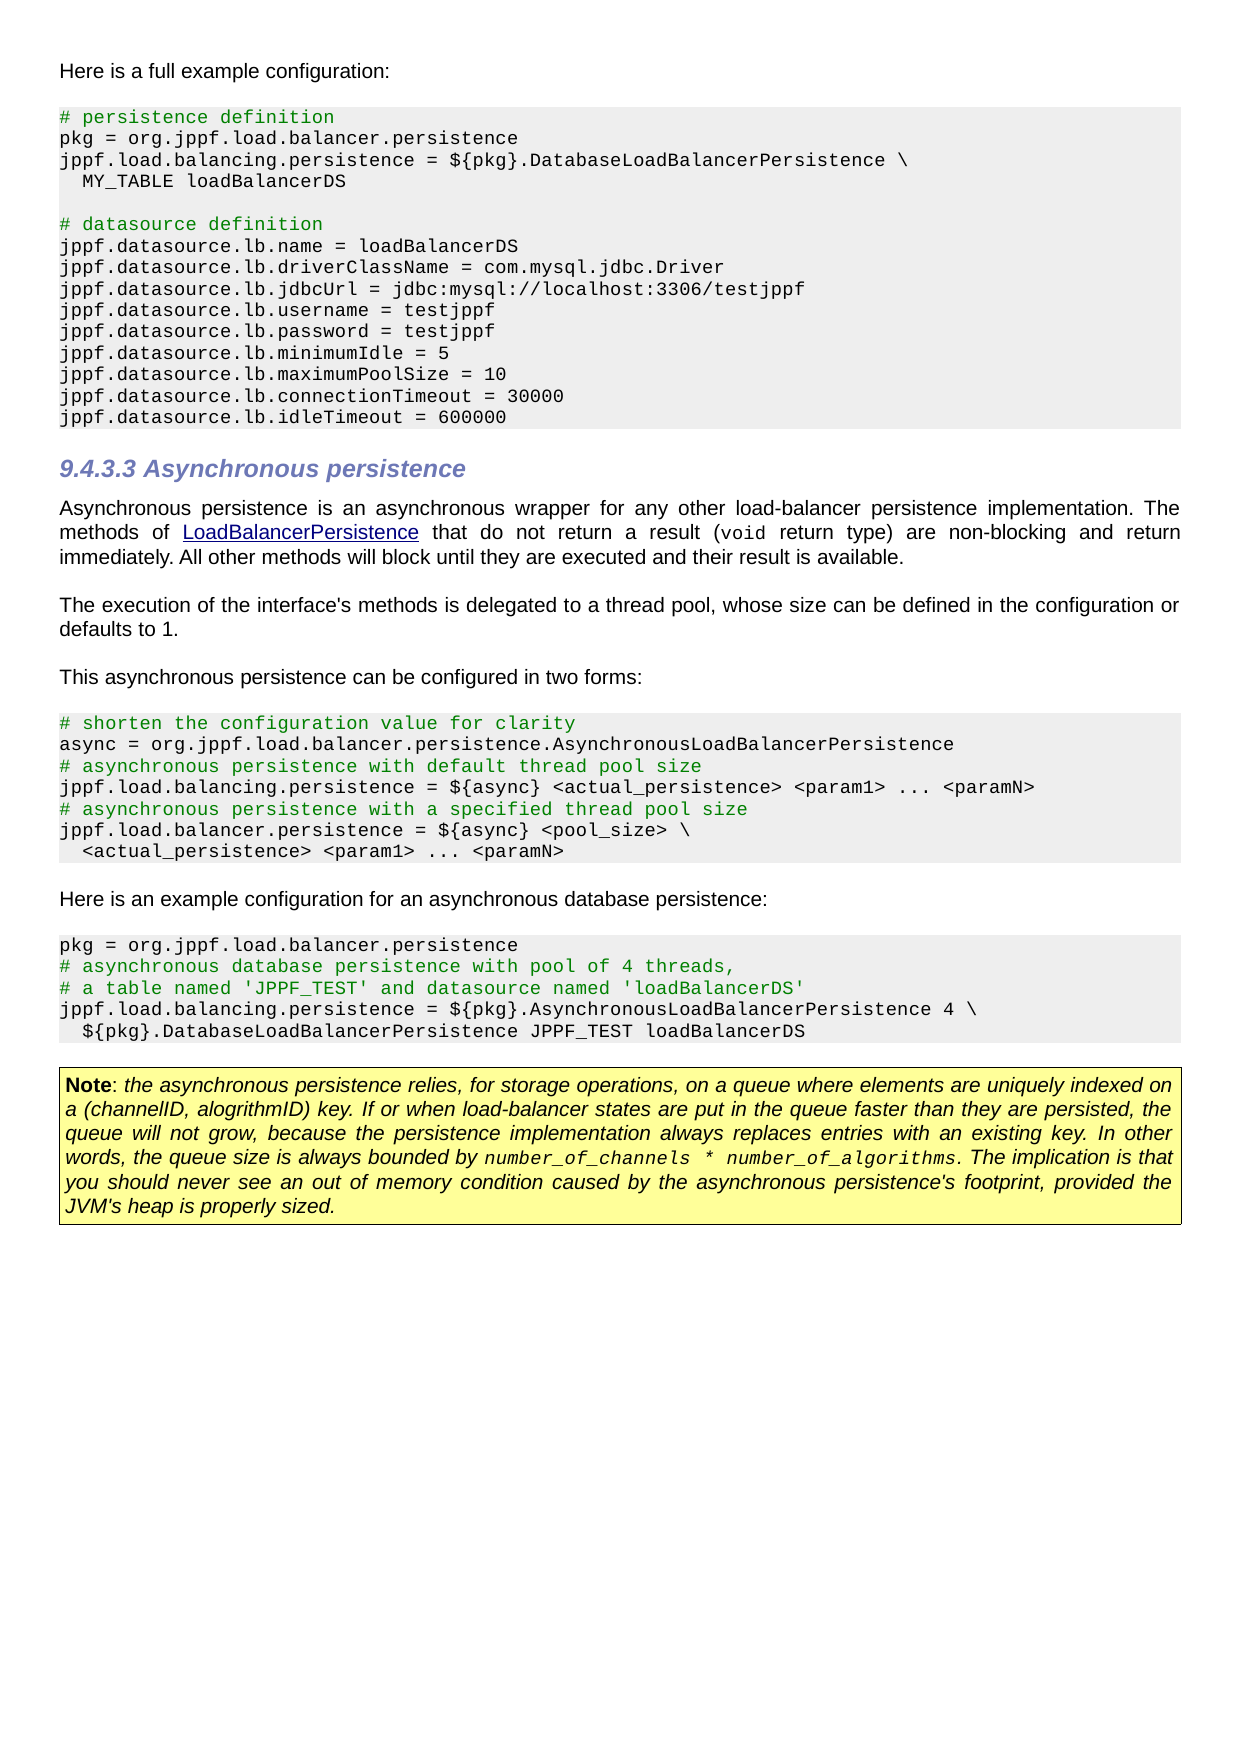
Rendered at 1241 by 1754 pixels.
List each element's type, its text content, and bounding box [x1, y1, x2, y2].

text jppf.load.balancing.persistence = ${async} <actual_persistence> <param1> ... <paramN> [59, 777, 1181, 799]
text pkg = org.jppf.load.balancer.persistence [59, 129, 1181, 150]
text Note: the asynchronous persistence relies, for storage operations, on a queue where elements are uniquely indexed on a (channelID, alogrithmID) key. If or when load-balancer states are put in the queue faster than they are persisted, the queue will not grow, because the persistence implementation always replaces entries with an existing key. In other words, the queue size is always bounded by number_of_channels * number_of_algorithms. The implication is that you should never see an out of memory condition caused by the asynchronous persistence's footprint, provided the JVM's heap is properly sized. [60, 1068, 1181, 1224]
text # a table named 'JPPF_TEST' and datasource named 'loadBalancerDS' [59, 978, 1181, 1000]
text ${pkg}.DatabaseLoadBalancerPersistence JPPF_TEST loadBalancerDS [59, 1021, 1181, 1043]
text # shorten the configuration value for clarity [59, 713, 1181, 734]
text jppf.datasource.lb.driverClassName = com.mysql.jdbc.Driver [59, 257, 1181, 279]
text pkg = org.jppf.load.balancer.persistence [59, 935, 1181, 957]
text # datasource definition [59, 214, 1181, 236]
text jppf.datasource.lb.name = loadBalancerDS [59, 236, 1181, 257]
text MY_TABLE loadBalancerDS [59, 172, 1181, 193]
text jppf.datasource.lb.jdbcUrl = jdbc:mysql://localhost:3306/testjppf [59, 279, 1181, 300]
text Here is an example configuration for an asynchronous database persistence: [59, 887, 1181, 911]
text jppf.datasource.lb.minimumIdle = 5 [59, 343, 1181, 365]
text jppf.datasource.lb.idleTimeout = 600000 [59, 408, 1181, 429]
text # asynchronous persistence with default thread pool size [59, 756, 1181, 777]
text Asynchronous persistence is an asynchronous wrapper for any other load-balancer persistence implementation. The methods of LoadBalancerPersistence that do not return a result (void return type) are non-blocking and return immediately. All other methods will block until they are executed and their result is available. [59, 496, 1181, 569]
text jppf.load.balancer.persistence = ${async} <pool_size> \ [59, 820, 1181, 842]
text jppf.load.balancing.persistence = ${pkg}.AsynchronousLoadBalancerPersistence 4 \ [59, 1000, 1181, 1021]
text jppf.datasource.lb.username = testjppf [59, 300, 1181, 322]
text <actual_persistence> <param1> ... <paramN> [59, 842, 1181, 863]
text jppf.datasource.lb.maximumPoolSize = 10 [59, 365, 1181, 386]
text jppf.datasource.lb.connectionTimeout = 30000 [59, 386, 1181, 408]
text # asynchronous database persistence with pool of 4 threads, [59, 957, 1181, 978]
subtitle Asynchronous persistence [59, 454, 1181, 483]
text async = org.jppf.load.balancer.persistence.AsynchronousLoadBalancerPersistence [59, 734, 1181, 756]
text The execution of the interface's methods is delegated to a thread pool, whose size can be defined in the configuration or defaults to 1. [59, 593, 1181, 641]
text # asynchronous persistence with a specified thread pool size [59, 799, 1181, 820]
text jppf.load.balancing.persistence = ${pkg}.DatabaseLoadBalancerPersistence \ [59, 150, 1181, 172]
text This asynchronous persistence can be configured in two forms: [59, 665, 1181, 689]
text # persistence definition [59, 107, 1181, 129]
text Here is a full example configuration: [59, 59, 1181, 83]
text jppf.datasource.lb.password = testjppf [59, 322, 1181, 343]
